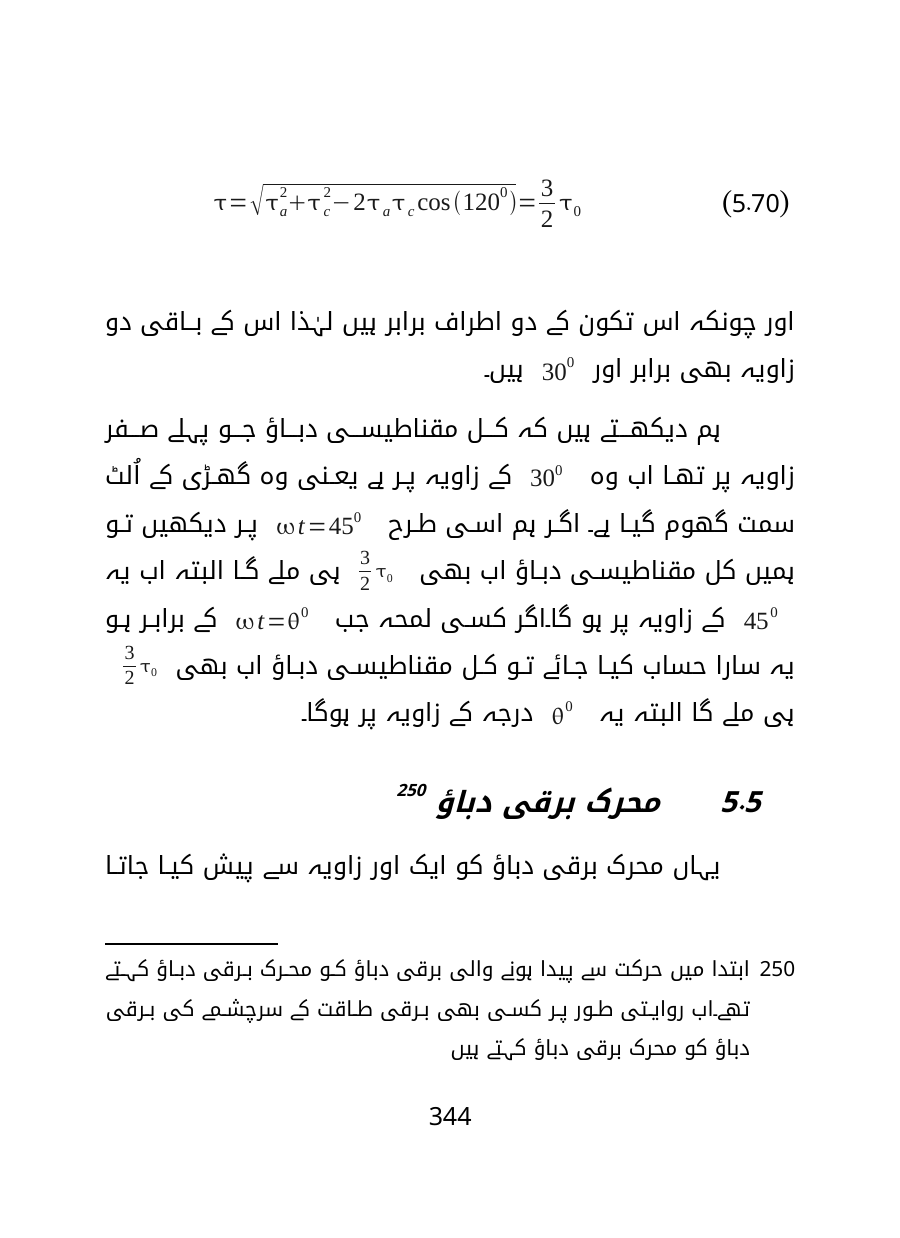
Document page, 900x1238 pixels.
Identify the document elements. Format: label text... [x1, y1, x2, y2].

subtitle محرک برقی دباؤ [105, 774, 720, 830]
text ہم دیکھتے ہیں کہ کل مقناطیسی دباؤ جو پہلے صفر زاویہ پر تھا اب وہ کے زاویہ پر ہے یعنی وہ گھڑی کے اُلٹ سمت گھوم گیا ہے۔ اگر ہم اسی طرح پر دیکھیں تو ہمیں کل مقناطیسی دباؤ اب بھی ہی ملے گا البتہ اب یہ کے زاویہ پر ہو گا۔اگر کسی لمحہ جب کے برابر ہو یہ سارا حساب کیا جائے تو کل مقناطیسی دباؤ اب بھیہی ملے گا البتہ یہ درجہ کے زاویہ پر ہوگا۔ [105, 405, 795, 737]
table_header [105, 169, 681, 251]
table_header (5.70) [681, 169, 795, 251]
list ابتدا میں حرکت سے پیدا ہونے والی برقی دباؤ کو محرک برقی دباؤ کہتے تھے۔اب روایتی طور پر کسی بھی برقی طاقت کے سرچشمے کی برقی دباؤ کو محرک برقی دباؤ کہتے ہیں [105, 950, 795, 1068]
text یہاں محرک برقی دباؤ کو ایک اور زاویہ سے پیش کیا جاتا [105, 842, 795, 890]
text اور چونکہ اس تکون کے دو اطراف برابر ہیں لہٰذا اس کے باقی دو زاویہ بھی برابر اورہیں۔ [105, 298, 795, 393]
